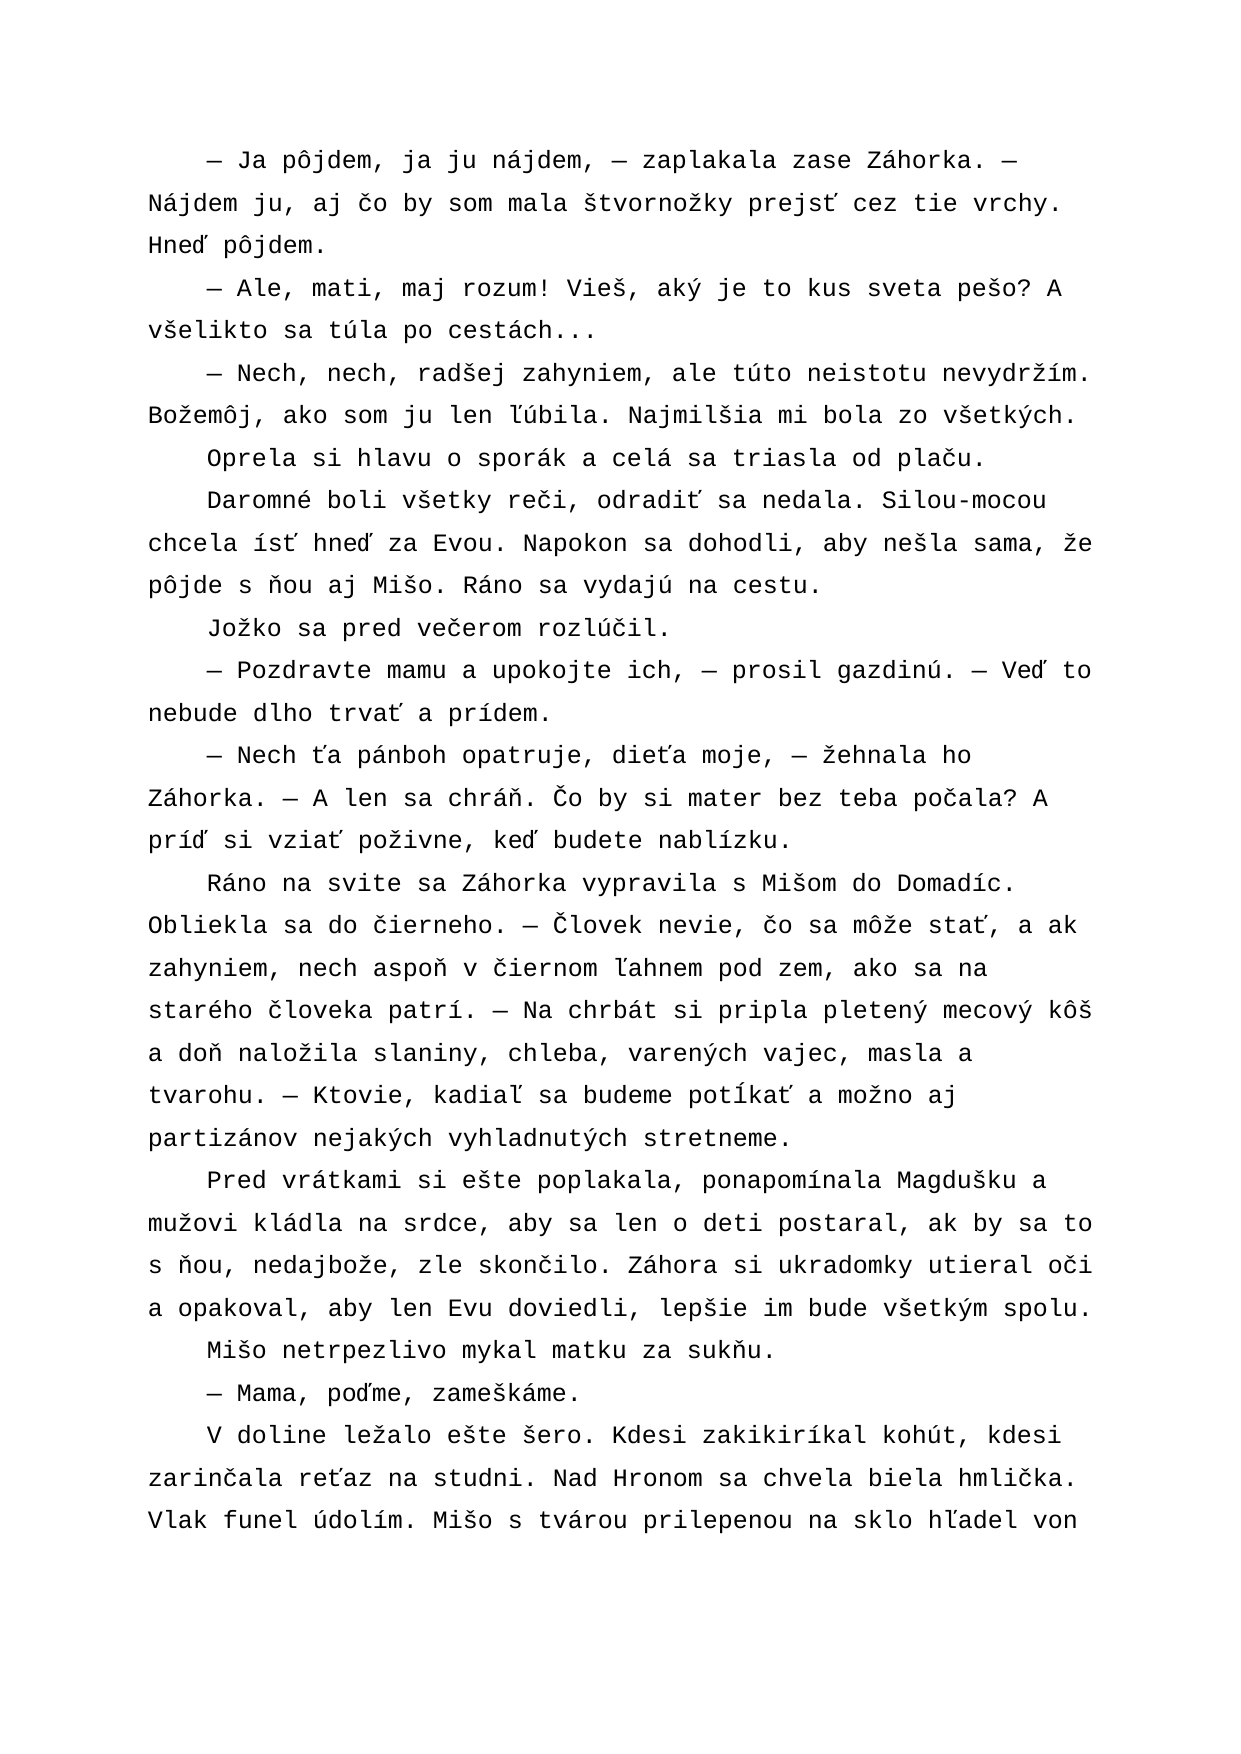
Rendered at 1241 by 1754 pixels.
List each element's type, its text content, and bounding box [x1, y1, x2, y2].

text — Mama, poďme, zameškáme. [148, 1380, 1093, 1408]
text — Nech ťa pánboh opatruje, dieťa moje, — žehnala ho Záhorka. — A len sa chráň. Čo by si mater bez teba počala? A príď si vziať poživne, keď budete nablízku. [148, 743, 1093, 856]
text — Nech, nech, radšej zahyniem, ale túto neistotu nevydržím. Božemôj, ako som ju len ľúbila. Najmilšia mi bola zo všetkých. [148, 360, 1093, 431]
text Oprela si hlavu o sporák a celá sa triasla od plaču. [148, 445, 1093, 473]
text Daromné boli všetky reči, odradiť sa nedala. Silou-mocou chcela ísť hneď za Evou. Napokon sa dohodli, aby nešla sama, že pôjde s ňou aj Mišo. Ráno sa vydajú na cestu. [148, 488, 1093, 601]
text Pred vrátkami si ešte poplakala, ponapomínala Magdušku a mužovi kládla na srdce, aby sa len o deti postaral, ak by sa to s ňou, nedajbože, zle skončilo. Záhora si ukradomky utieral oči a opakoval, aby len Evu doviedli, lepšie im bude všetkým spolu. [148, 1168, 1093, 1323]
text V doline ležalo ešte šero. Kdesi zakikiríkal kohút, kdesi zarinčala reťaz na studni. Nad Hronom sa chvela biela hmlička. Vlak funel údolím. Mišo s tvárou prilepenou na sklo hľadel von [148, 1423, 1093, 1536]
text — Ale, mati, maj rozum! Vieš, aký je to kus sveta pešo? A všelikto sa túla po cestách... [148, 275, 1093, 346]
text Ráno na svite sa Záhorka vypravila s Mišom do Domadíc. Obliekla sa do čierneho. — Človek nevie, čo sa môže stať, a ak zahyniem, nech aspoň v čiernom ľahnem pod zem, ako sa na starého človeka patrí. — Na chrbát si pripla pletený mecový kôš a doň naložila slaniny, chleba, varených vajec, masla a tvarohu. — Ktovie, kadiaľ sa budeme potĺkať a možno aj partizánov nejakých vyhladnutých stretneme. [148, 870, 1093, 1153]
text — Pozdravte mamu a upokojte ich, — prosil gazdinú. — Veď to nebude dlho trvať a prídem. [148, 658, 1093, 728]
text Jožko sa pred večerom rozlúčil. [148, 615, 1093, 643]
text Mišo netrpezlivo mykal matku za sukňu. [148, 1338, 1093, 1366]
text — Ja pôjdem, ja ju nájdem, — zaplakala zase Záhorka. — Nájdem ju, aj čo by som mala štvornožky prejsť cez tie vrchy. Hneď pôjdem. [148, 148, 1093, 261]
